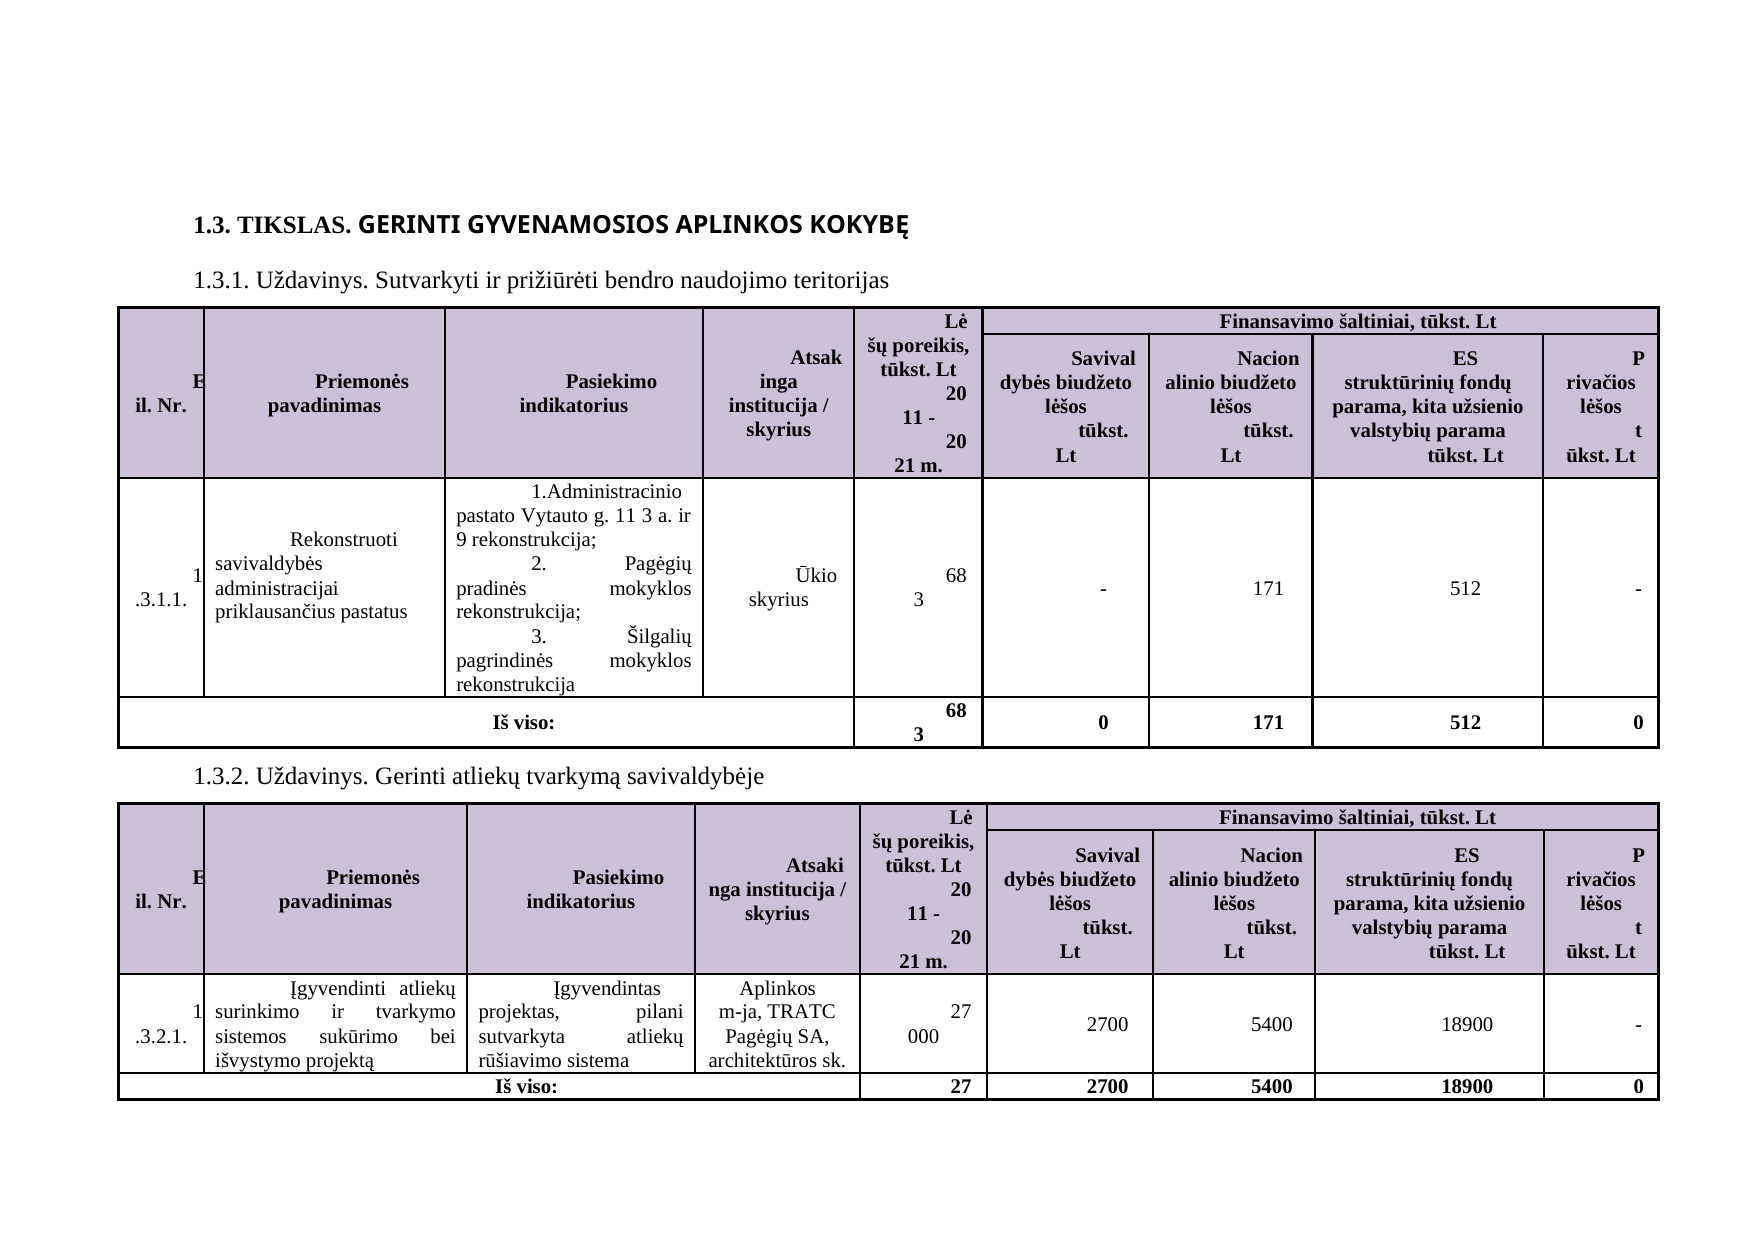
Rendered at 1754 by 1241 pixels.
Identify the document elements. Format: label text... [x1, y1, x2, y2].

table_cell 18900 [1316, 975, 1543, 1072]
table_cell 1.3.1.1. [120, 479, 203, 696]
table_cell Iš viso: [120, 698, 853, 746]
table_cell 1.Administracinio pastato Vytauto g. 11 3 a. ir 9 rekonstrukcija; 2. Pagėgių pradinės mokyklos rekonstrukcija; 3. Šilgalių pagrindinės mokyklos rekonstrukcija [446, 479, 702, 696]
table_cell 512 [1314, 479, 1542, 696]
text 1.3.2. Uždavinys. Gerinti atliekų tvarkymą savivaldybėje [118, 761, 1636, 790]
table_cell Nacionalinio biudžeto lėšos tūkst. Lt [1154, 831, 1314, 973]
table_cell Savivaldybės biudžeto lėšos tūkst. Lt [988, 831, 1152, 973]
text 1.3. TIKSLAS. Gerinti gyvenamosios aplinkos kokybę [118, 207, 1636, 241]
table_cell 683 [855, 479, 981, 696]
table_cell 2700 [988, 975, 1152, 1072]
table_cell 0 [1545, 1074, 1657, 1098]
table_cell Įgyvendinti atliekų surinkimo ir tvarkymo sistemos sukūrimo bei išvystymo projektą [205, 975, 466, 1072]
table_header Eil. Nr. [120, 309, 203, 477]
table_cell - [1544, 479, 1657, 696]
table_cell 2700 [988, 1074, 1152, 1098]
table_header Finansavimo šaltiniai, tūkst. Lt [984, 309, 1657, 333]
table_cell 0 [984, 698, 1148, 746]
text 1.3.1. Uždavinys. Sutvarkyti ir prižiūrėti bendro naudojimo teritorijas [118, 265, 1636, 293]
table_cell 5400 [1154, 975, 1314, 1072]
table_header Lėšų poreikis, tūkst. Lt 2011 - 2021 m. [861, 805, 986, 973]
table_header Eil. Nr. [120, 805, 203, 973]
table_cell Rekonstruoti savivaldybės administracijai priklausančius pastatus [205, 479, 444, 696]
table_cell 512 [1314, 698, 1542, 746]
table_cell 5400 [1154, 1074, 1314, 1098]
table_header Finansavimo šaltiniai, tūkst. Lt [988, 805, 1657, 829]
table_header Lėšų poreikis, tūkst. Lt 2011 - 2021 m. [855, 309, 981, 477]
table_cell Aplinkos m-ja, TRATC Pagėgių SA, architektūros sk. [696, 975, 859, 1072]
table_header Pasiekimo indikatorius [468, 805, 694, 973]
table_cell Savivaldybės biudžeto lėšos tūkst. Lt [984, 335, 1148, 477]
table_cell 171 [1150, 479, 1311, 696]
table_cell 683 [855, 698, 981, 746]
table_cell ES struktūrinių fondų parama, kita užsienio valstybių parama tūkst. Lt [1314, 335, 1542, 477]
table_cell Privačios lėšos tūkst. Lt [1544, 335, 1657, 477]
table_cell Nacionalinio biudžeto lėšos tūkst. Lt [1150, 335, 1311, 477]
table_header Atsakinga institucija / skyrius [704, 309, 853, 477]
table_cell ES struktūrinių fondų parama, kita užsienio valstybių parama tūkst. Lt [1316, 831, 1543, 973]
table_header Atsakinga institucija / skyrius [696, 805, 859, 973]
table_cell Privačios lėšos tūkst. Lt [1545, 831, 1657, 973]
table_cell 0 [1544, 698, 1657, 746]
table_header Pasiekimo indikatorius [446, 309, 702, 477]
table_cell 1.3.2.1. [120, 975, 203, 1072]
table_cell 18900 [1316, 1074, 1543, 1098]
table_cell - [984, 479, 1148, 696]
table_cell 171 [1150, 698, 1311, 746]
table_cell Ūkio skyrius [704, 479, 853, 696]
table_cell 27 [861, 1074, 986, 1098]
table_cell Iš viso: [120, 1074, 859, 1098]
table_cell - [1545, 975, 1657, 1072]
table_header Priemonės pavadinimas [205, 309, 444, 477]
table_header Priemonės pavadinimas [205, 805, 466, 973]
table_cell 27000 [861, 975, 986, 1072]
table_cell Įgyvendintas projektas, pilani sutvarkyta atliekų rūšiavimo sistema [468, 975, 694, 1072]
